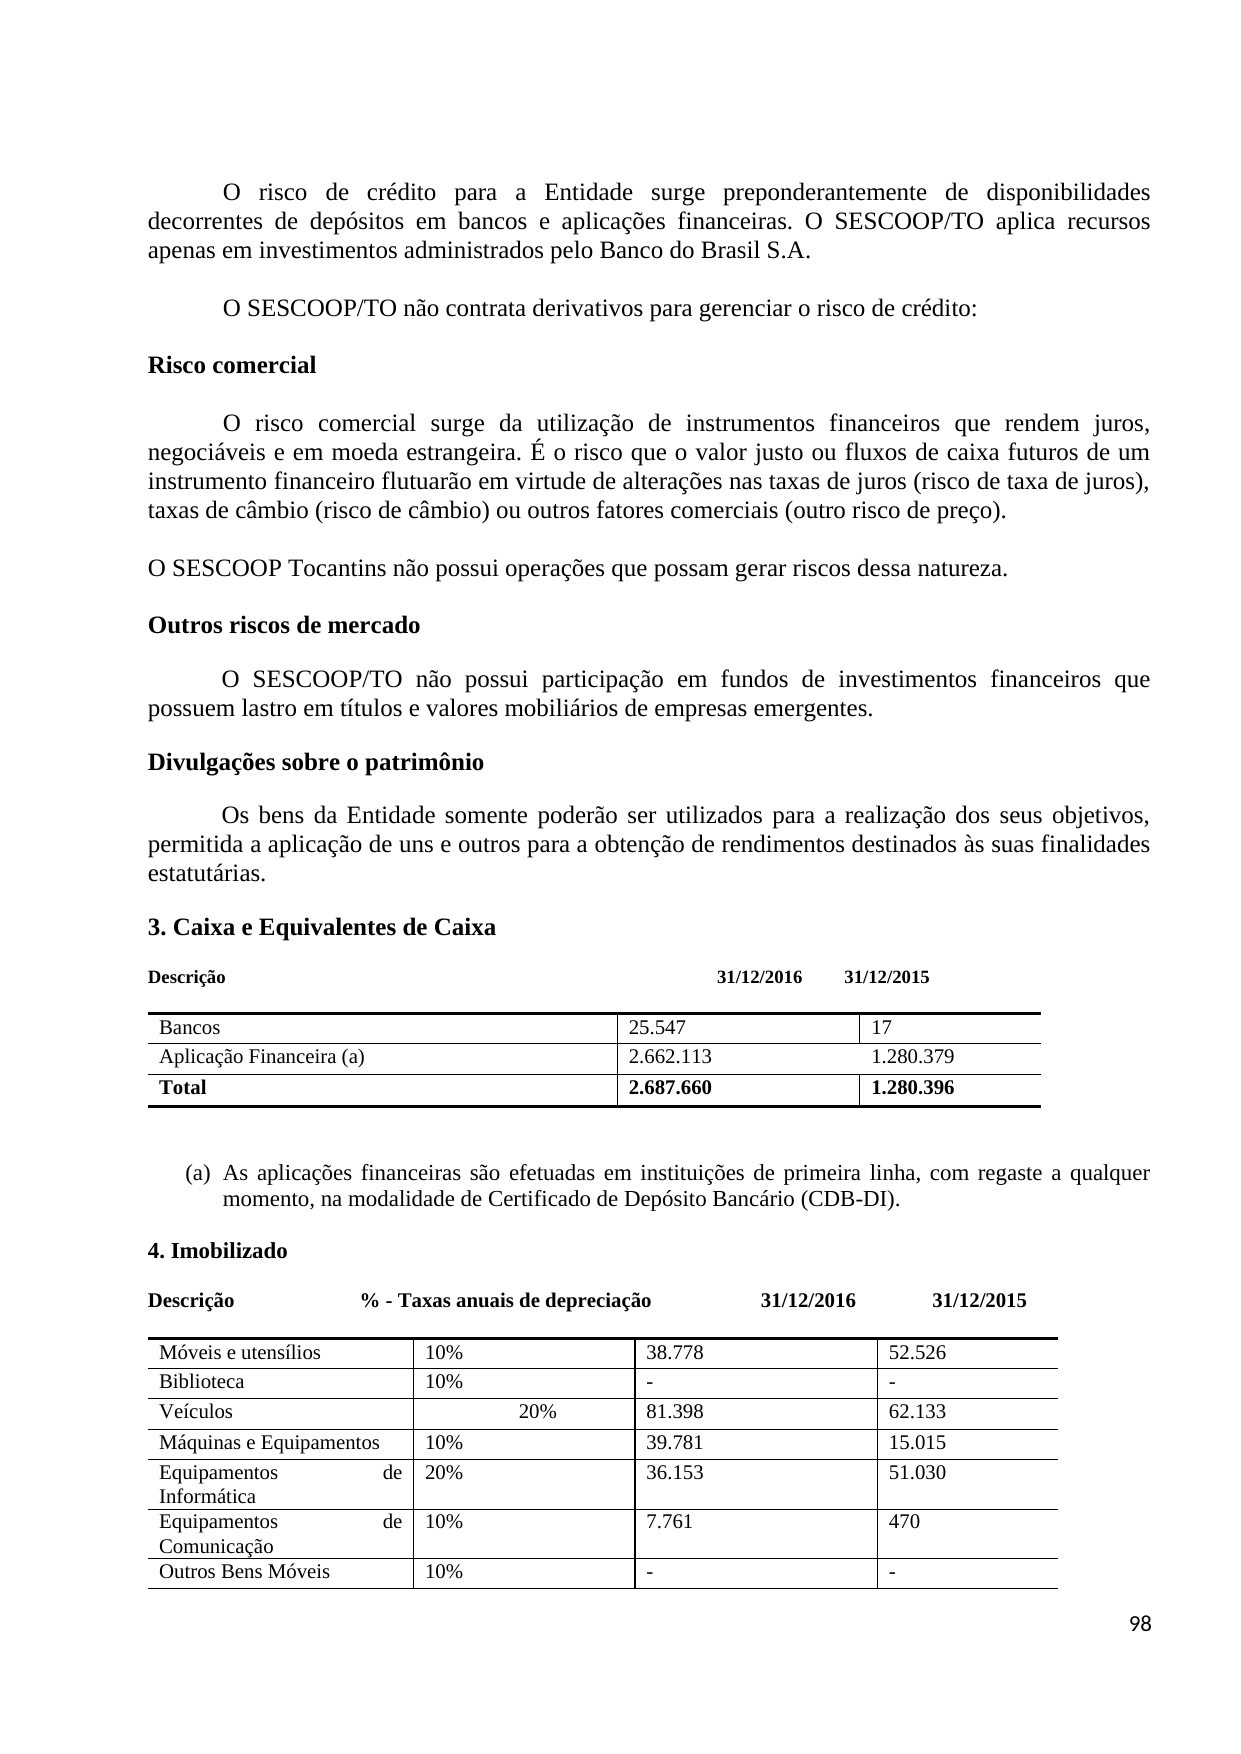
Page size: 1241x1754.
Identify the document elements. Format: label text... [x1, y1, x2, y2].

text O SESCOOP/TO não contrata derivativos para gerenciar o risco de crédito: [148, 293, 1152, 321]
text Descrição % - Taxas anuais de depreciação 31/12/2016 31/12/2015 [148, 1288, 1152, 1312]
table_cell 51.030 [878, 1460, 1058, 1508]
text O risco de crédito para a Entidade surge preponderantemente de disponibilidades decorrentes de depósitos em bancos e aplicações financeiras. O SESCOOP/TO aplica recursos apenas em investimentos administrados pelo Banco do Brasil S.A. [148, 177, 1152, 263]
table_cell Equipamentos de Informática [148, 1460, 413, 1508]
table_cell - [878, 1559, 1058, 1588]
table_header 38.778 [636, 1340, 877, 1368]
table_header 10% [414, 1340, 634, 1368]
table_cell 1.280.396 [860, 1075, 1041, 1104]
table_cell 36.153 [636, 1460, 877, 1508]
text O SESCOOP Tocantins não possui operações que possam gerar riscos dessa natureza. [148, 553, 1152, 581]
text Os bens da Entidade somente poderão ser utilizados para a realização dos seus objetivos, permitida a aplicação de uns e outros para a obtenção de rendimentos destinados às suas finalidades estatutárias. [148, 801, 1152, 887]
table_cell - [878, 1369, 1058, 1398]
table_cell - [636, 1369, 877, 1398]
table_header 52.526 [878, 1340, 1058, 1368]
text 3. Caixa e Equivalentes de Caixa [148, 912, 1152, 941]
table_header Bancos [148, 1015, 617, 1043]
table_cell Total [148, 1075, 617, 1104]
table_cell Veículos [148, 1399, 413, 1429]
table_cell 470 [878, 1510, 1058, 1558]
text Risco comercial [148, 351, 1152, 379]
table_cell Outros Bens Móveis [148, 1559, 413, 1588]
text O SESCOOP/TO não possui participação em fundos de investimentos financeiros que possuem lastro em títulos e valores mobiliários de empresas emergentes. [148, 664, 1152, 722]
table_cell 2.687.660 [618, 1075, 859, 1104]
text Descrição 31/12/2016 31/12/2015 [148, 966, 1152, 987]
list As aplicações financeiras são efetuadas em instituições de primeira linha, com regaste a qualquer momento, na modalidade de Certificado de Depósito Bancário (CDB-DI). [185, 1159, 1152, 1212]
table_cell 81.398 [636, 1399, 877, 1429]
table_cell 1.280.379 [860, 1044, 1041, 1074]
table_cell 39.781 [636, 1430, 877, 1459]
table_cell Aplicação Financeira (a) [148, 1044, 617, 1074]
table_cell Máquinas e Equipamentos [148, 1430, 413, 1459]
table_cell 15.015 [878, 1430, 1058, 1459]
table_cell Biblioteca [148, 1369, 413, 1398]
table_cell 10% [414, 1430, 634, 1459]
table_cell 20% [414, 1460, 634, 1508]
text Outros riscos de mercado [148, 611, 1152, 639]
table_cell Equipamentos de Comunicação [148, 1510, 413, 1558]
table_header Móveis e utensílios [148, 1340, 413, 1368]
table_cell 10% [414, 1559, 634, 1588]
table_header 25.547 [618, 1015, 859, 1043]
table_cell 20% [414, 1399, 634, 1429]
table_cell 10% [414, 1369, 634, 1398]
text O risco comercial surge da utilização de instrumentos financeiros que rendem juros, negociáveis e em moeda estrangeira. É o risco que o valor justo ou fluxos de caixa futuros de um instrumento financeiro flutuarão em virtude de alterações nas taxas de juros (risco de taxa de juros), taxas de câmbio (risco de câmbio) ou outros fatores comerciais (outro risco de preço). [148, 408, 1152, 523]
table_cell 62.133 [878, 1399, 1058, 1429]
table_cell 2.662.113 [618, 1044, 860, 1074]
table_cell 7.761 [636, 1510, 877, 1558]
table_cell - [636, 1559, 877, 1588]
table_header 17 [860, 1015, 1041, 1043]
text 4. Imobilizado [148, 1237, 1152, 1263]
table_cell 10% [414, 1510, 634, 1558]
text Divulgações sobre o patrimônio [148, 747, 1152, 776]
